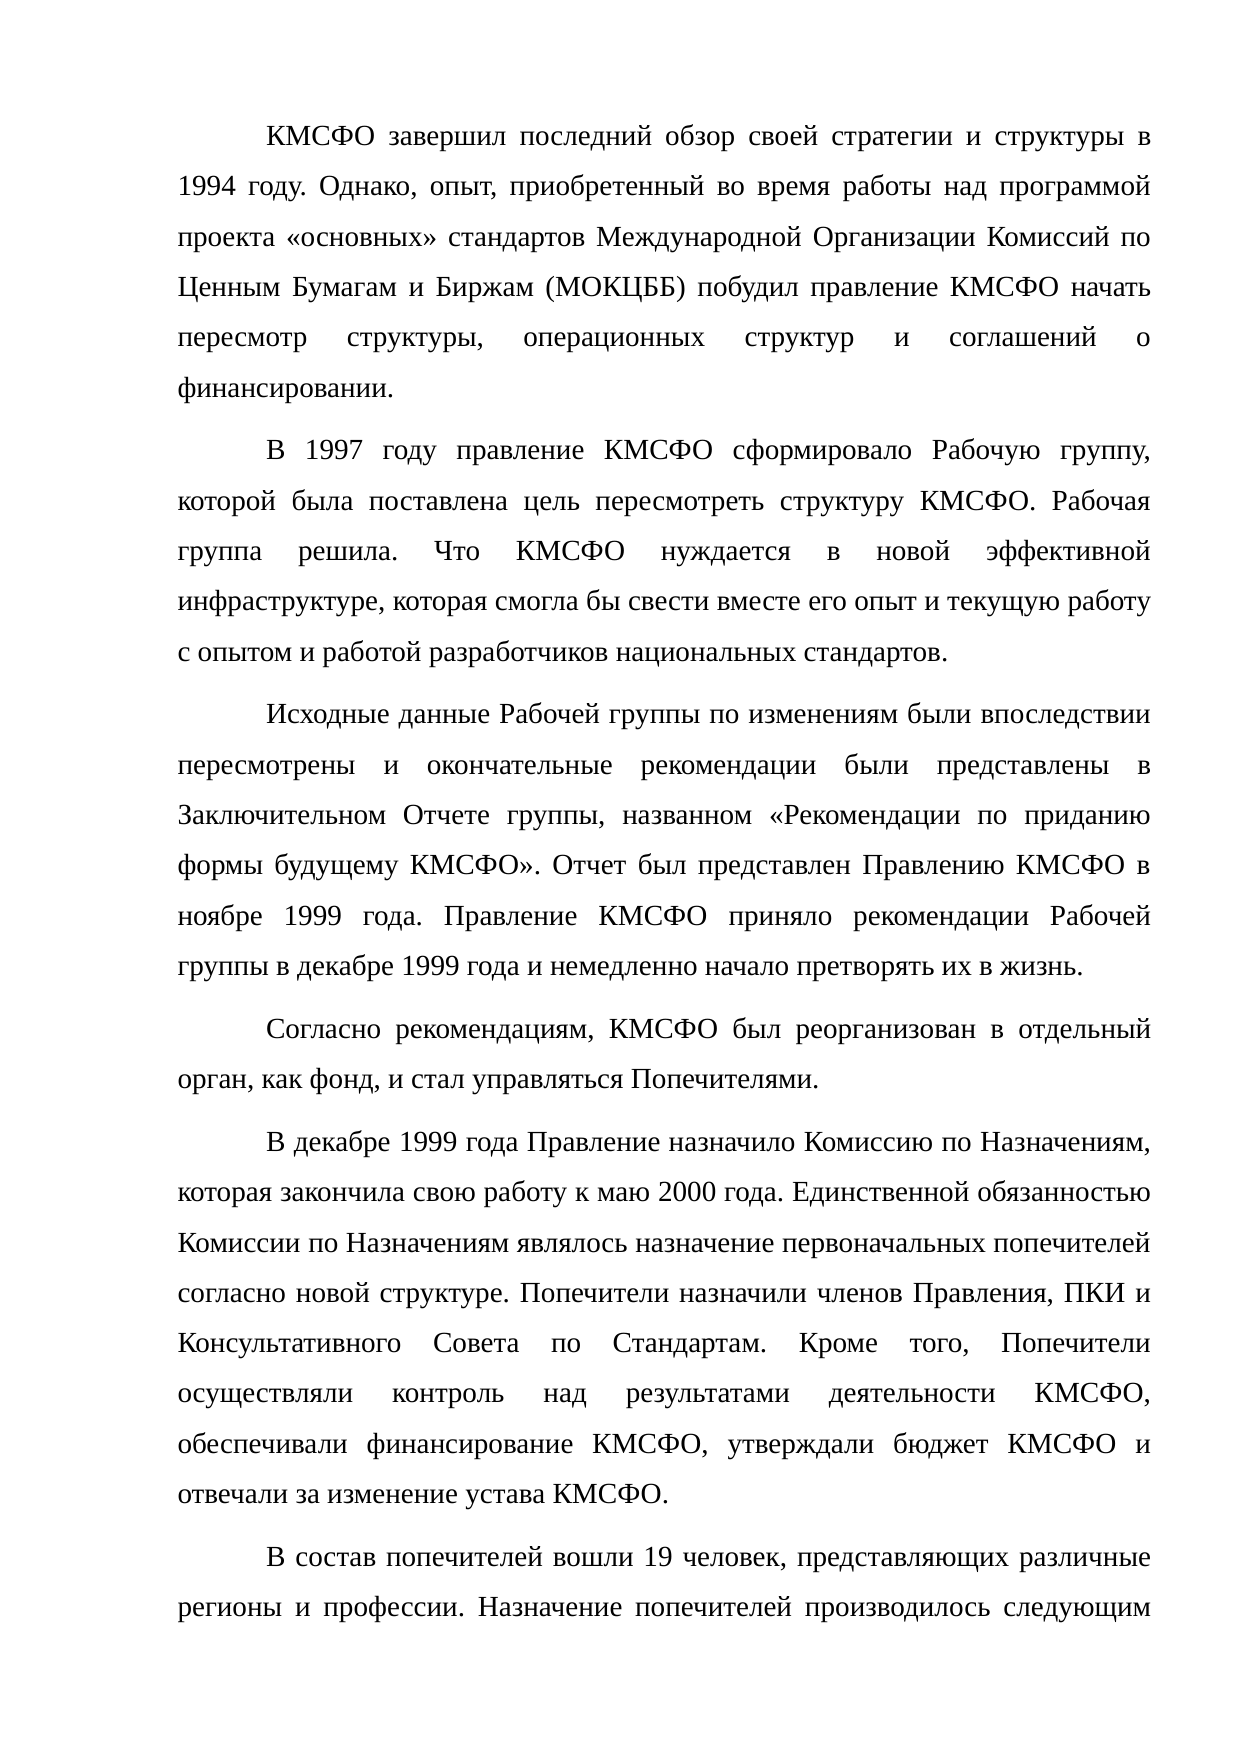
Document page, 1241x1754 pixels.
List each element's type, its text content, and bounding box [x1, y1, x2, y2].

text КМСФО завершил последний обзор своей стратегии и структуры в 1994 году. Однако, опыт, приобретенный во время работы над программой проекта «основных» стандартов Международной Организации Комиссий по Ценным Бумагам и Биржам (МОКЦББ) побудил правление КМСФО начать пересмотр структуры, операционных структур и соглашений о финансировании. [177, 118, 1152, 403]
text В состав попечителей вошли 19 человек, представляющих различные регионы и профессии. Назначение попечителей производилось следующим [177, 1539, 1152, 1623]
text В 1997 году правление КМСФО сформировало Рабочую группу, которой была поставлена цель пересмотреть структуру КМСФО. Рабочая группа решила. Что КМСФО нуждается в новой эффективной инфраструктуре, которая смогла бы свести вместе его опыт и текущую работу с опытом и работой разработчиков национальных стандартов. [177, 432, 1152, 667]
text В декабре 1999 года Правление назначило Комиссию по Назначениям, которая закончила свою работу к маю 2000 года. Единственной обязанностью Комиссии по Назначениям являлось назначение первоначальных попечителей согласно новой структуре. Попечители назначили членов Правления, ПКИ и Консультативного Совета по Стандартам. Кроме того, Попечители осуществляли контроль над результатами деятельности КМСФО, обеспечивали финансирование КМСФО, утверждали бюджет КМСФО и отвечали за изменение устава КМСФО. [177, 1124, 1152, 1510]
text Согласно рекомендациям, КМСФО был реорганизован в отдельный орган, как фонд, и стал управляться Попечителями. [177, 1011, 1152, 1095]
text Исходные данные Рабочей группы по изменениям были впоследствии пересмотрены и окончательные рекомендации были представлены в Заключительном Отчете группы, названном «Рекомендации по приданию формы будущему КМСФО». Отчет был представлен Правлению КМСФО в ноябре 1999 года. Правление КМСФО приняло рекомендации Рабочей группы в декабре 1999 года и немедленно начало претворять их в жизнь. [177, 697, 1152, 982]
